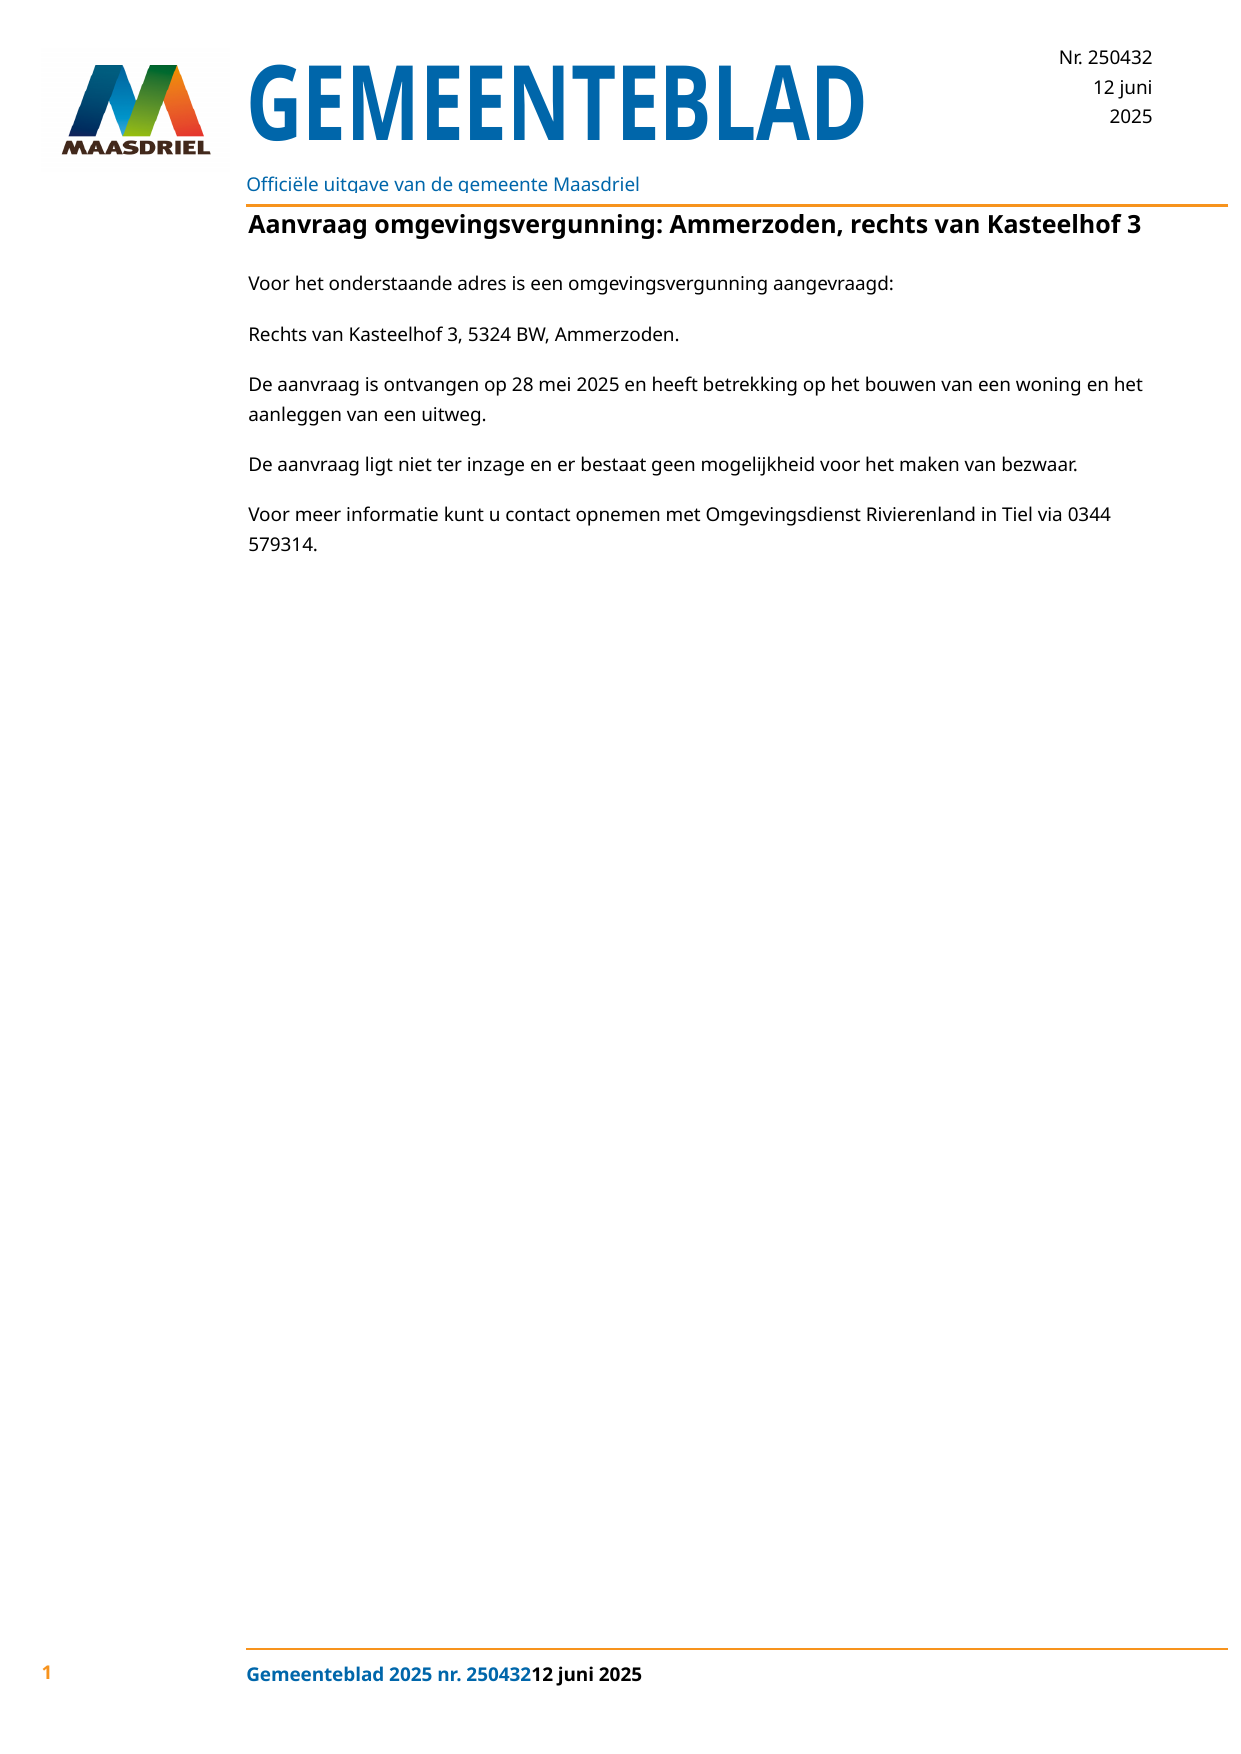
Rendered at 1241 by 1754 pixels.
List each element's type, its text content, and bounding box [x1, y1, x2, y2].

text De aanvraag is ontvangen op 28 mei 2025 en heeft betrekking op het bouwen van een woning en het aanleggen van een uitweg. [248, 371, 1152, 426]
text Rechts van Kasteelhof 3, 5324 BW, Ammerzoden. [248, 321, 1152, 346]
text Aanvraag omgevingsvergunning: Ammerzoden, rechts van Kasteelhof 3 [248, 207, 1152, 241]
text De aanvraag ligt niet ter inzage en er bestaat geen mogelijkheid voor het maken van bezwaar. [248, 451, 1152, 477]
text Voor meer informatie kunt u contact opnemen met Omgevingsdienst Rivierenland in Tiel via 0344 579314. [248, 502, 1152, 557]
text Voor het onderstaande adres is een omgevingsvergunning aangevraagd: [248, 270, 1152, 296]
picture [41, 47, 231, 172]
